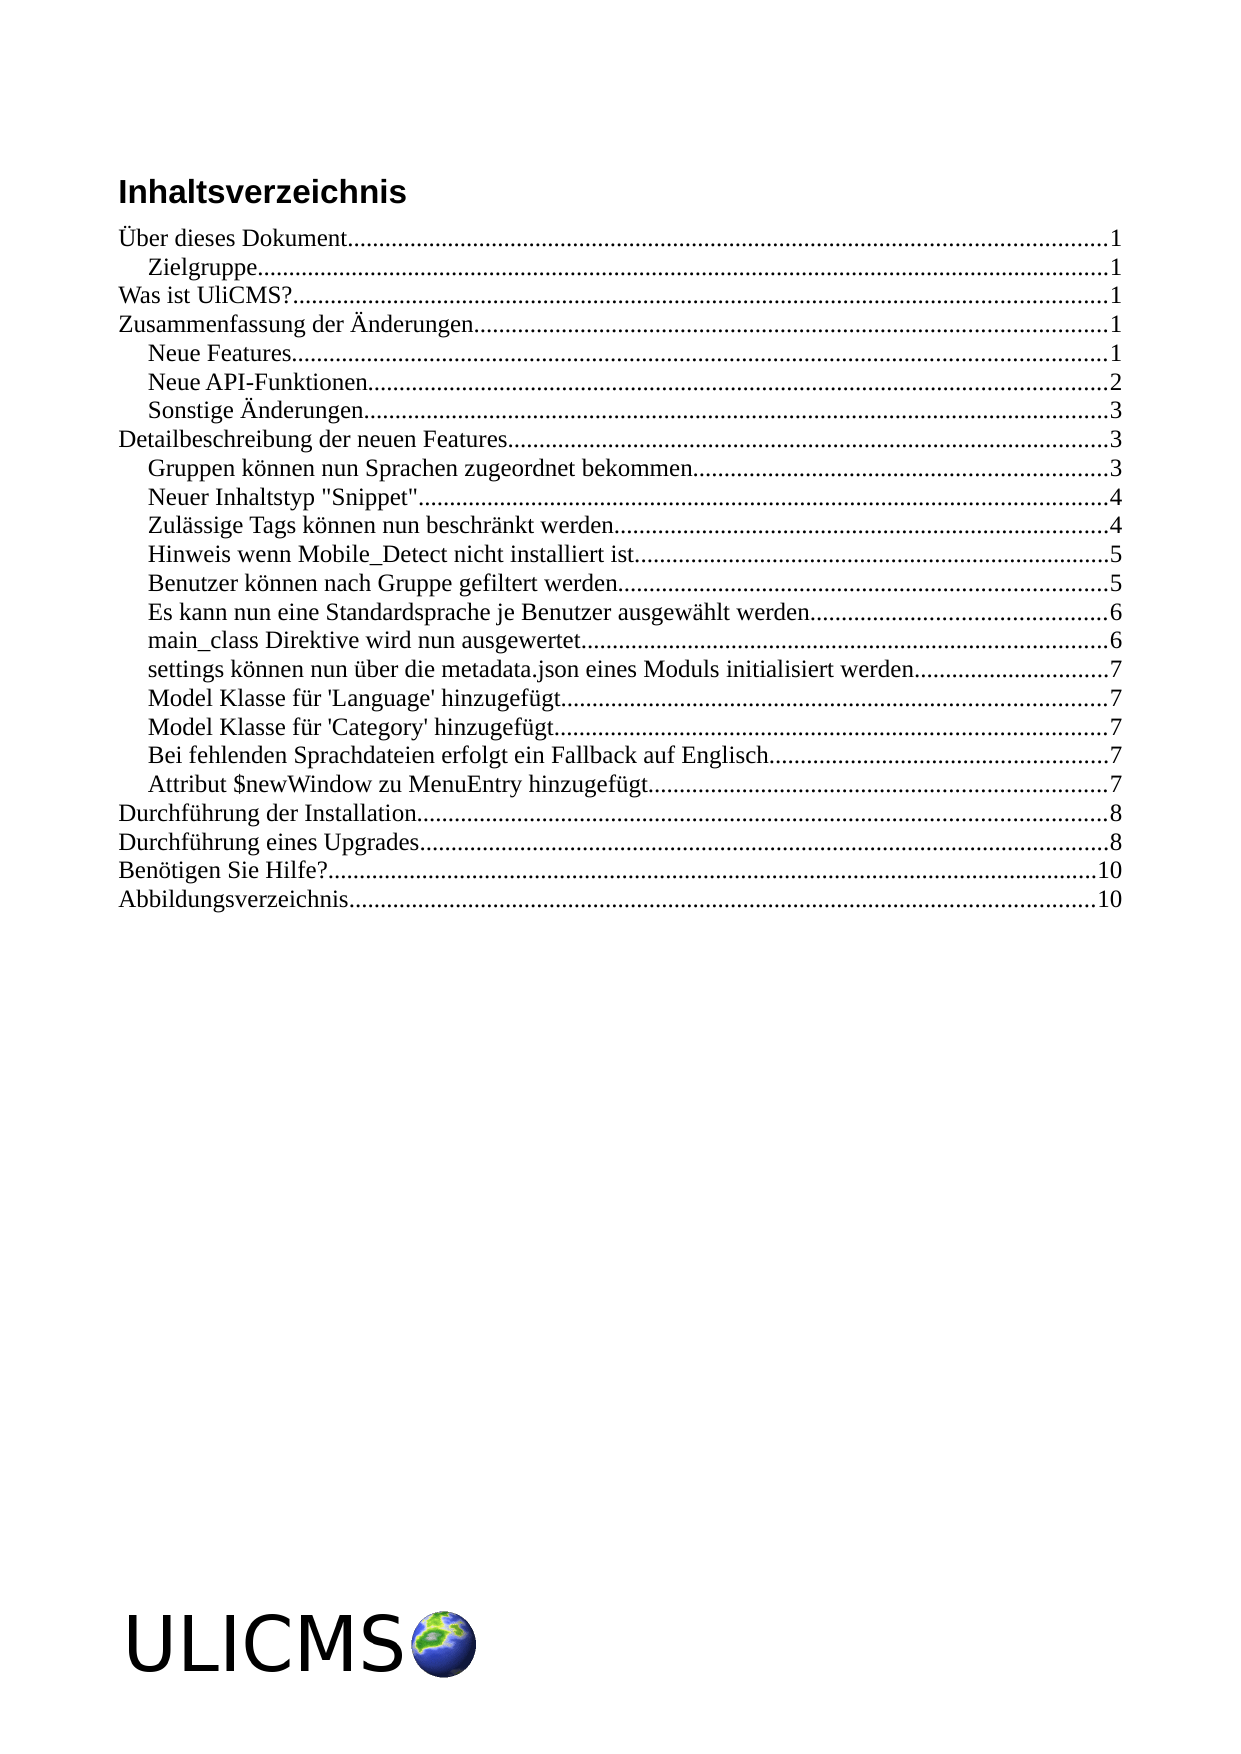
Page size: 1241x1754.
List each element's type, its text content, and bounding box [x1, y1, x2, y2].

text Benutzer können nach Gruppe gefiltert werden 5 [148, 568, 1122, 597]
text settings können nun über die metadata.json eines Moduls initialisiert werden 7 [148, 654, 1122, 683]
text Über dieses Dokument 1 [118, 223, 1122, 252]
text Neue API-Funktionen 2 [148, 367, 1122, 395]
text Model Klasse für 'Language' hinzugefügt 7 [148, 683, 1122, 712]
text Attribut $newWindow zu MenuEntry hinzugefügt 7 [148, 769, 1122, 798]
text Abbildungsverzeichnis 10 [118, 884, 1122, 913]
subtitle Inhaltsverzeichnis [118, 172, 1122, 210]
text Es kann nun eine Standardsprache je Benutzer ausgewählt werden 6 [148, 597, 1122, 625]
text Hinweis wenn Mobile_Detect nicht installiert ist. 5 [148, 539, 1122, 568]
text Detailbeschreibung der neuen Features 3 [118, 424, 1122, 453]
text Gruppen können nun Sprachen zugeordnet bekommen 3 [148, 453, 1122, 482]
text main_class Direktive wird nun ausgewertet 6 [148, 625, 1122, 654]
text Neue Features 1 [148, 338, 1122, 367]
text Zusammenfassung der Änderungen 1 [118, 309, 1122, 338]
picture [118, 1607, 479, 1681]
text Model Klasse für 'Category' hinzugefügt 7 [148, 712, 1122, 740]
text Neuer Inhaltstyp "Snippet" 4 [148, 482, 1122, 510]
text Sonstige Änderungen 3 [148, 395, 1122, 424]
text Bei fehlenden Sprachdateien erfolgt ein Fallback auf Englisch 7 [148, 740, 1122, 769]
text Durchführung eines Upgrades 8 [118, 827, 1122, 855]
text Benötigen Sie Hilfe? 10 [118, 855, 1122, 884]
text Zulässige Tags können nun beschränkt werden 4 [148, 510, 1122, 539]
text Zielgruppe 1 [148, 252, 1122, 280]
text Durchführung der Installation 8 [118, 798, 1122, 827]
text Was ist UliCMS? 1 [118, 280, 1122, 309]
